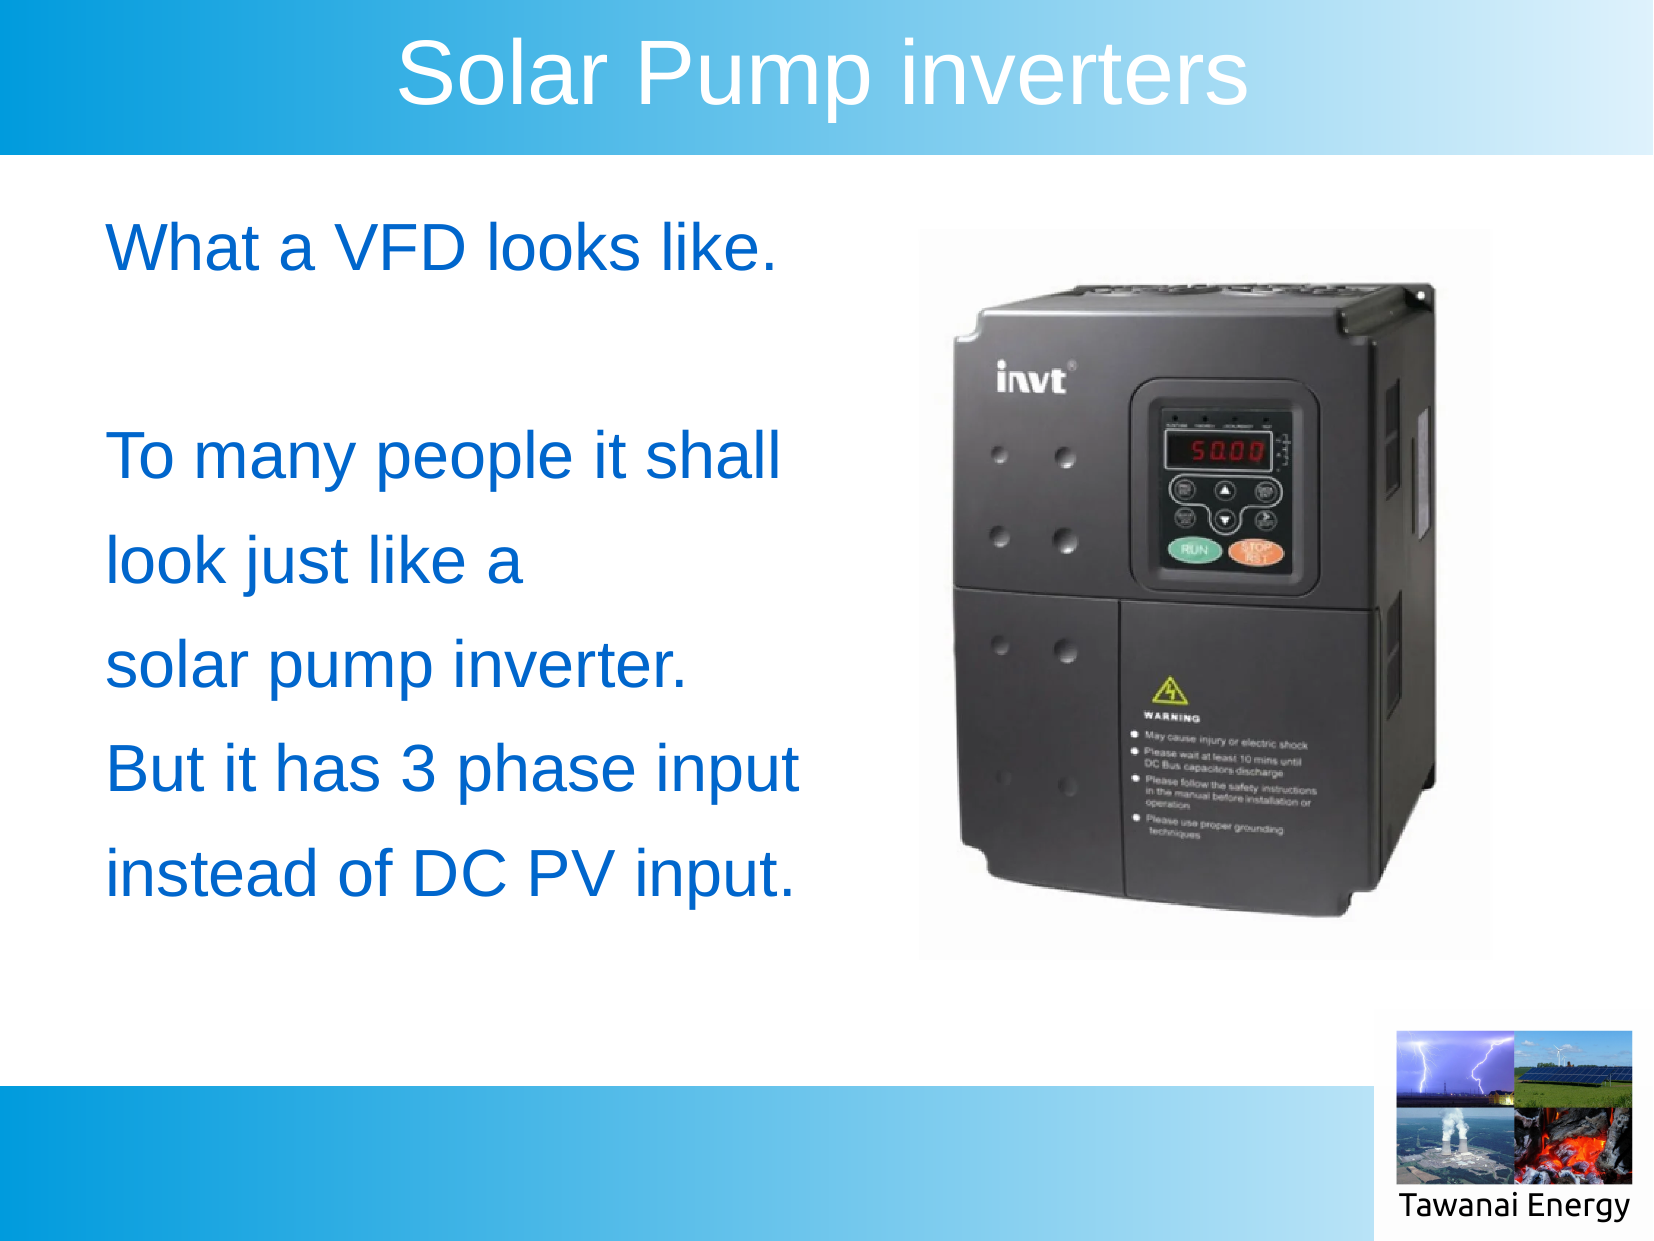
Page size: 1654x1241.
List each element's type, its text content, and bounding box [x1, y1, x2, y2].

list What a VFD looks like. To many people it shall look just like a solar pump inverter. But it has 3 phase input instead of DC PV input. [105, 210, 1561, 976]
title Solar Pump inverters [79, 20, 1568, 126]
picture [1374, 1009, 1654, 1241]
picture [840, 229, 1571, 961]
